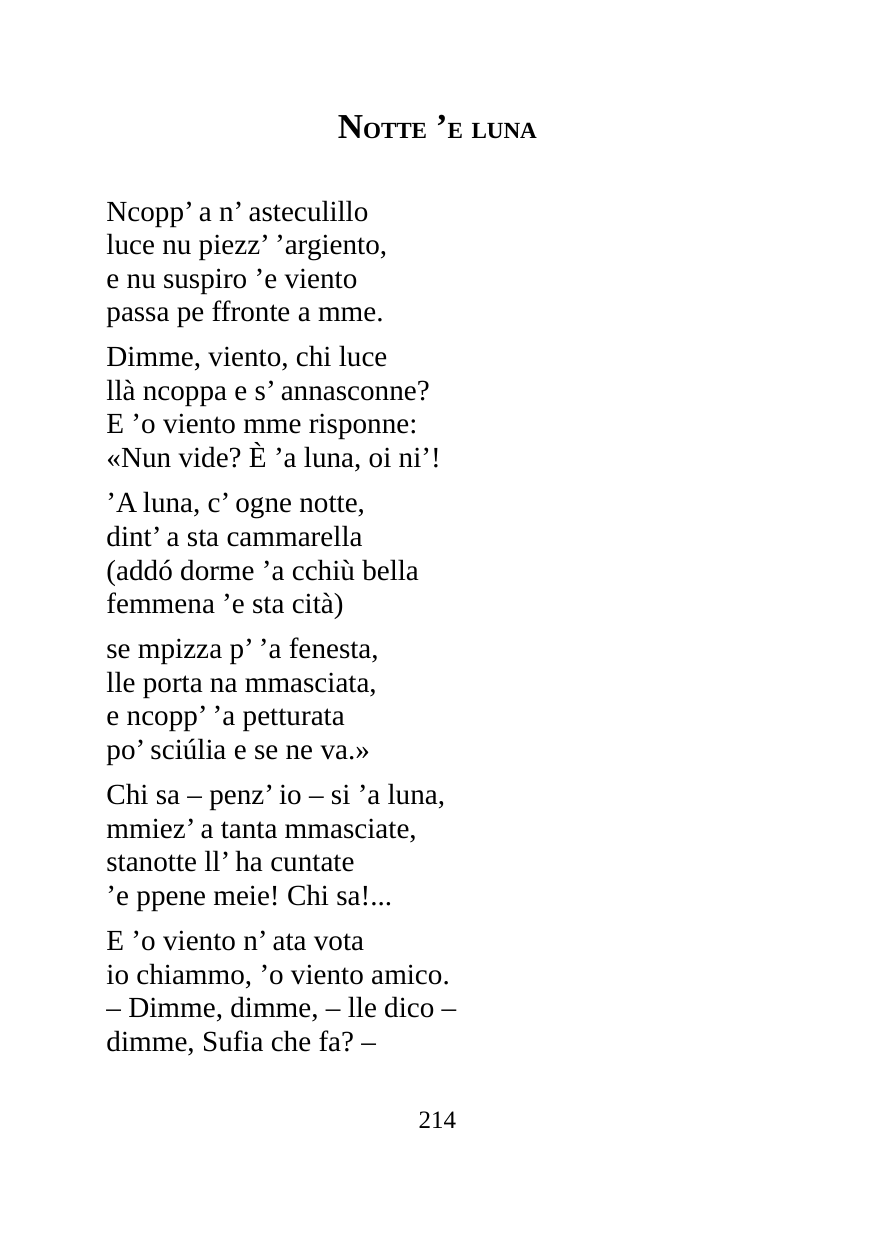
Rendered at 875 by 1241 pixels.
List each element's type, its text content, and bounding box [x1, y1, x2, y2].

text dint’ a sta cammarella [106, 519, 768, 553]
text se mpizza p’ ’a fenesta, [106, 631, 768, 665]
text E ’o viento mme risponne: [106, 407, 768, 440]
text «Nun vide? È ’a luna, oi ni’! [106, 440, 768, 474]
text e ncopp’ ’a petturata [106, 698, 768, 732]
text ’A luna, c’ ogne notte, [106, 486, 768, 519]
text E ’o viento n’ ata vota [106, 923, 768, 957]
text Chi sa – penz’ io – si ’a luna, [106, 777, 768, 811]
text lle porta na mmasciata, [106, 665, 768, 698]
text stanotte ll’ ha cuntate [106, 844, 768, 878]
text ’e ppene meie! Chi sa!... [106, 878, 768, 912]
text po’ sciúlia e se ne va.» [106, 732, 768, 766]
text – Dimme, dimme, – lle dico – [106, 990, 768, 1024]
text femmena ’e sta cità) [106, 586, 768, 620]
text luce nu piezz’ ’argiento, [106, 227, 768, 261]
subtitle Notte ’e luna [106, 106, 768, 146]
text dimme, Sufia che fa? – [106, 1024, 768, 1057]
text Ncopp’ a n’ asteculillo [106, 194, 768, 227]
text io chiammo, ’o viento amico. [106, 957, 768, 990]
text Dimme, viento, chi luce [106, 339, 768, 373]
text llà ncoppa e s’ annasconne? [106, 373, 768, 407]
text passa pe ffronte a mme. [106, 294, 768, 328]
text mmiez’ a tanta mmasciate, [106, 811, 768, 844]
text (addó dorme ’a cchiù bella [106, 553, 768, 586]
text e nu suspiro ’e viento [106, 261, 768, 294]
